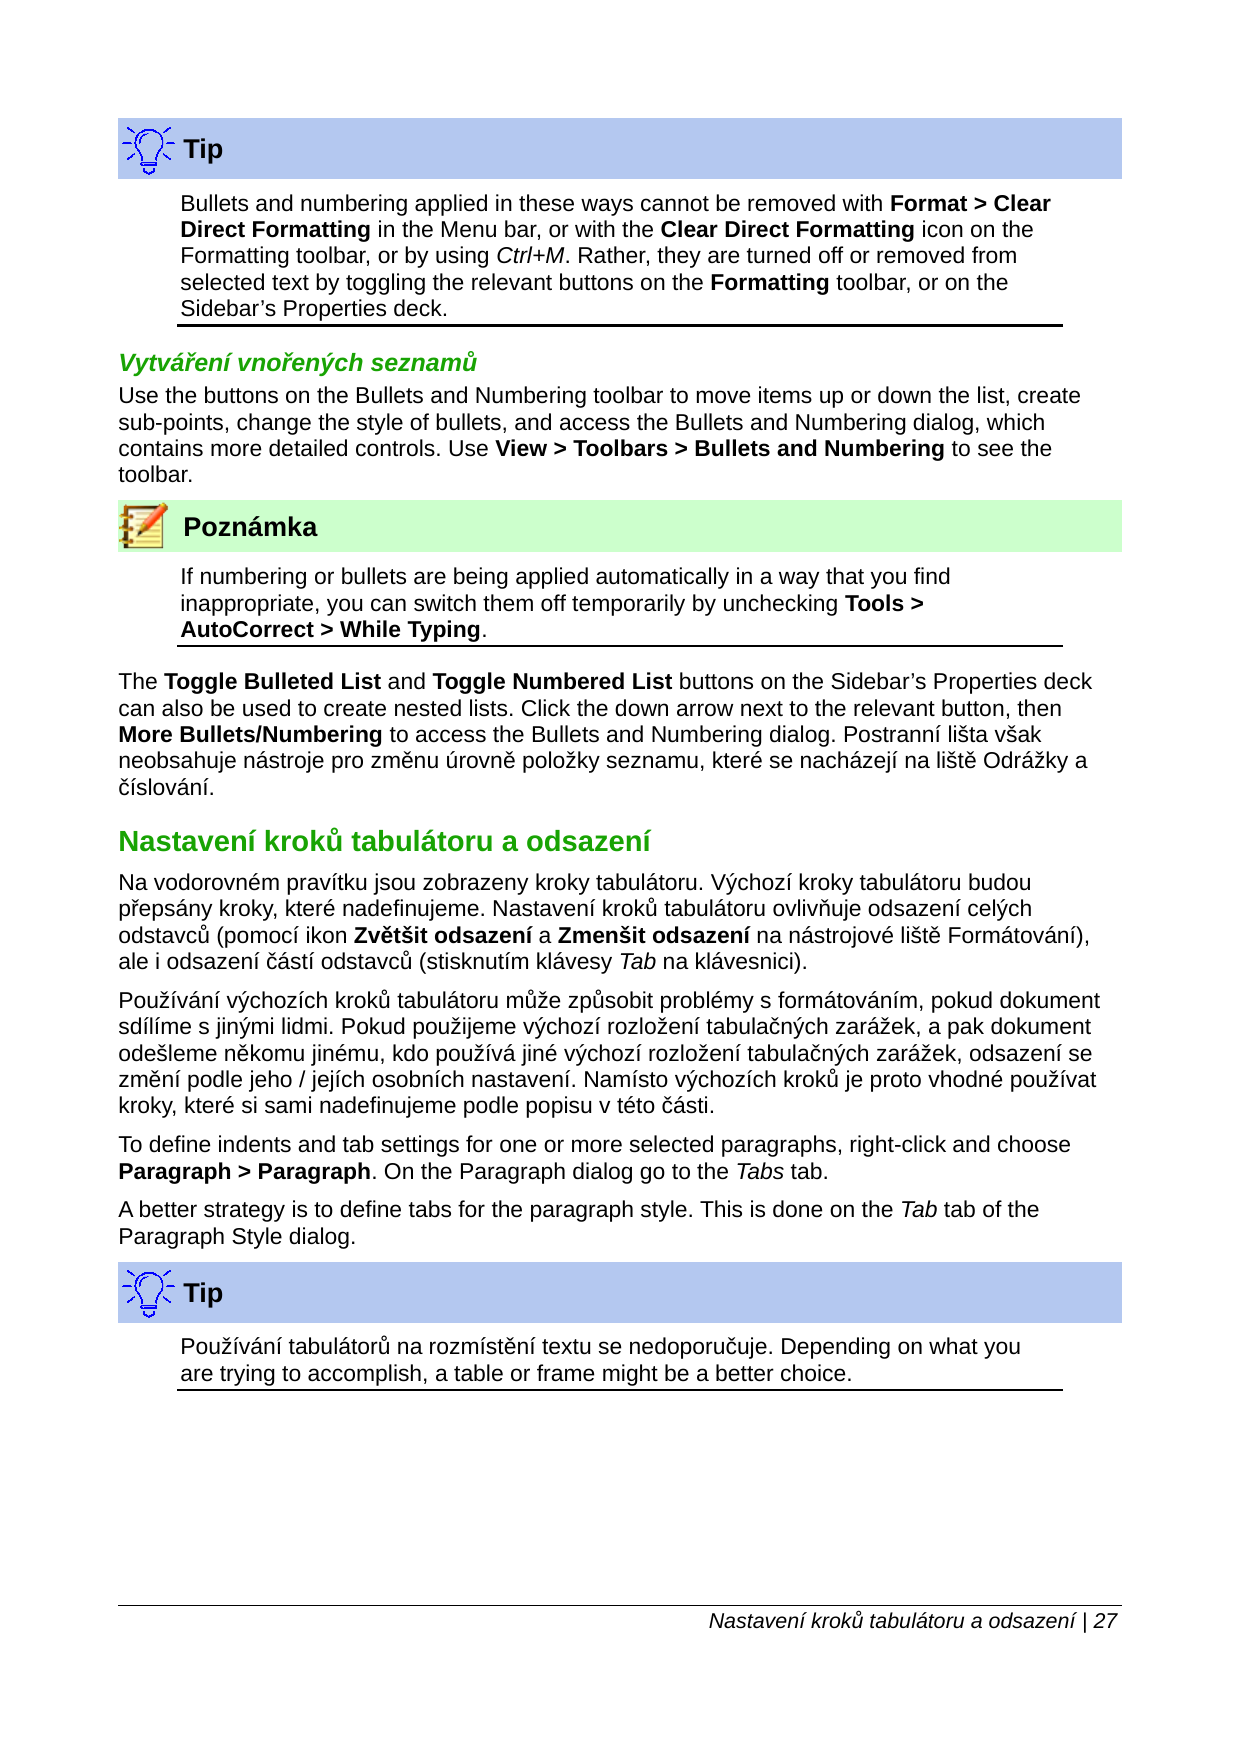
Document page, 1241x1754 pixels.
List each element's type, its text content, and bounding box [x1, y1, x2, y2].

text Používání výchozích kroků tabulátoru může způsobit problémy s formátováním, pokud dokument sdílíme s jinými lidmi. Pokud použijeme výchozí rozložení tabulačných zarážek, a pak dokument odešleme někomu jinému, kdo používá jiné výchozí rozložení tabulačných zarážek, odsazení se změní podle jeho / jejích osobních nastavení. Namísto výchozích kroků je proto vhodné používat kroky, které si sami nadefinujeme podle popisu v této části. [118, 987, 1122, 1119]
text Bullets and numbering applied in these ways cannot be removed with Format > Clear Direct Formatting in the Menu bar, or with the Clear Direct Formatting icon on the Formatting toolbar, or by using Ctrl+M. Rather, they are turned off or removed from selected text by toggling the relevant buttons on the Formatting toolbar, or on the Sidebar’s Properties deck. [177, 187, 1063, 324]
subtitle Tip [118, 118, 1122, 179]
picture [119, 1262, 179, 1322]
picture [119, 119, 179, 179]
text Používání tabulátorů na rozmístění textu se nedoporučuje. Depending on what you are trying to accomplish, a table or frame might be a better choice. [177, 1330, 1063, 1389]
text To define indents and tab settings for one or more selected paragraphs, right-click and choose Paragraph > Paragraph. On the Paragraph dialog go to the Tabs tab. [118, 1131, 1122, 1184]
subtitle Tip [118, 1262, 1122, 1323]
subtitle Poznámka [118, 500, 1122, 552]
text Na vodorovném pravítku jsou zobrazeny kroky tabulátoru. Výchozí kroky tabulátoru budou přepsány kroky, které nadefinujeme. Nastavení kroků tabulátoru ovlivňuje odsazení celých odstavců (pomocí ikon Zvětšit odsazení a Zmenšit odsazení na nástrojové liště Formátování), ale i odsazení částí odstavců (stisknutím klávesy Tab na klávesnici). [118, 869, 1122, 974]
picture [119, 501, 170, 552]
subtitle Vytváření vnořených seznamů [118, 348, 1122, 376]
text If numbering or bullets are being applied automatically in a way that you find inappropriate, you can switch them off temporarily by unchecking Tools > AutoCorrect > While Typing. [177, 560, 1063, 645]
text Use the buttons on the Bullets and Numbering toolbar to move items up or down the list, create sub-points, change the style of bullets, and access the Bullets and Numbering dialog, which contains more detailed controls. Use View > Toolbars > Bullets and Numbering to see the toolbar. [118, 382, 1122, 488]
text A better strategy is to define tabs for the paragraph style. This is done on the Tab tab of the Paragraph Style dialog. [118, 1196, 1122, 1249]
text The Toggle Bulleted List and Toggle Numbered List buttons on the Sidebar’s Properties deck can also be used to create nested lists. Click the down arrow next to the relevant button, then More Bullets/Numbering to access the Bullets and Numbering dialog. Postranní lišta však neobsahuje nástroje pro změnu úrovně položky seznamu, které se nacházejí na liště Odrážky a číslování. [118, 668, 1122, 800]
subtitle Nastavení kroků tabulátoru a odsazení [118, 824, 1122, 857]
